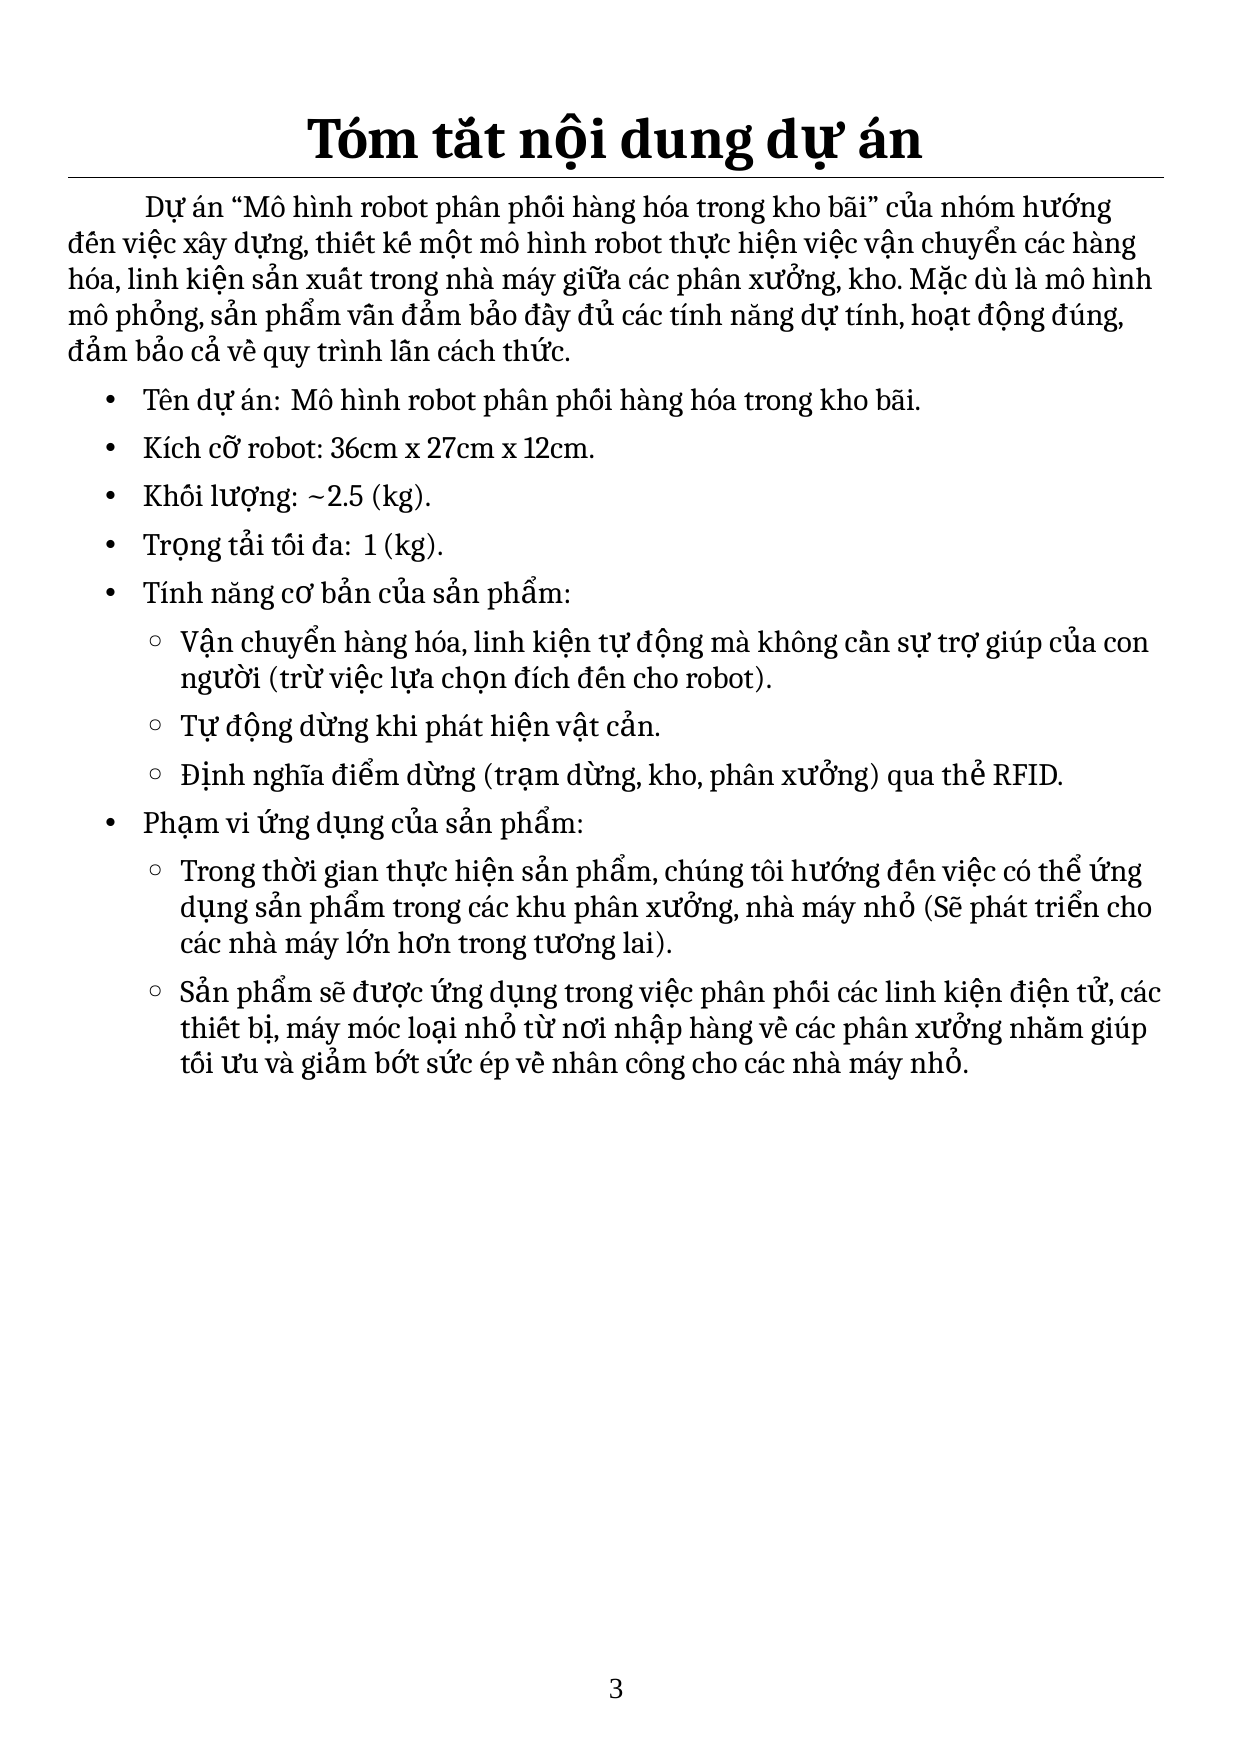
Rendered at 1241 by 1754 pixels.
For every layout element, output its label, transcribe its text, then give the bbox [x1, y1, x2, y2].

list Khối lượng: ~2.5 (kg). [105, 479, 1164, 514]
list Trong thời gian thực hiện sản phẩm, chúng tôi hướng đến việc có thể ứng dụng sản phẩm trong các khu phân xưởng, nhà máy nhỏ (Sẽ phát triển cho các nhà máy lớn hơn trong tương lai). [143, 854, 1164, 961]
list Trọng tải tối đa: 1 (kg). [105, 527, 1164, 563]
list Sản phẩm sẽ được ứng dụng trong việc phân phối các linh kiện điện tử, các thiết bị, máy móc loại nhỏ từ nơi nhập hàng về các phân xưởng nhằm giúp tối ưu và giảm bớt sức ép về nhân công cho các nhà máy nhỏ. [143, 974, 1164, 1082]
list Kích cỡ robot: 36cm x 27cm x 12cm. [105, 430, 1164, 466]
text Dự án “Mô hình robot phân phối hàng hóa trong kho bãi” của nhóm hướng đến việc xây dựng, thiết kế một mô hình robot thực hiện việc vận chuyển các hàng hóa, linh kiện sản xuất trong nhà máy giữa các phân xưởng, kho. Mặc dù là mô hình mô phỏng, sản phẩm vẫn đảm bảo đầy đủ các tính năng dự tính, hoạt động đúng, đảm bảo cả về quy trình lẫn cách thức. [68, 189, 1164, 369]
list Định nghĩa điểm dừng (trạm dừng, kho, phân xưởng) qua thẻ RFID. [143, 757, 1164, 793]
list Phạm vi ứng dụng của sản phẩm: [105, 805, 1164, 841]
subtitle Tóm tắt nội dung dự án [68, 101, 1164, 177]
list Tính năng cơ bản của sản phẩm: [105, 576, 1164, 611]
list Tự động dừng khi phát hiện vật cản. [143, 708, 1164, 744]
list Tên dự án: Mô hình robot phân phối hàng hóa trong kho bãi. [105, 382, 1164, 418]
list Vận chuyển hàng hóa, linh kiện tự động mà không cần sự trợ giúp của con người (trừ việc lựa chọn đích đến cho robot). [143, 624, 1164, 696]
